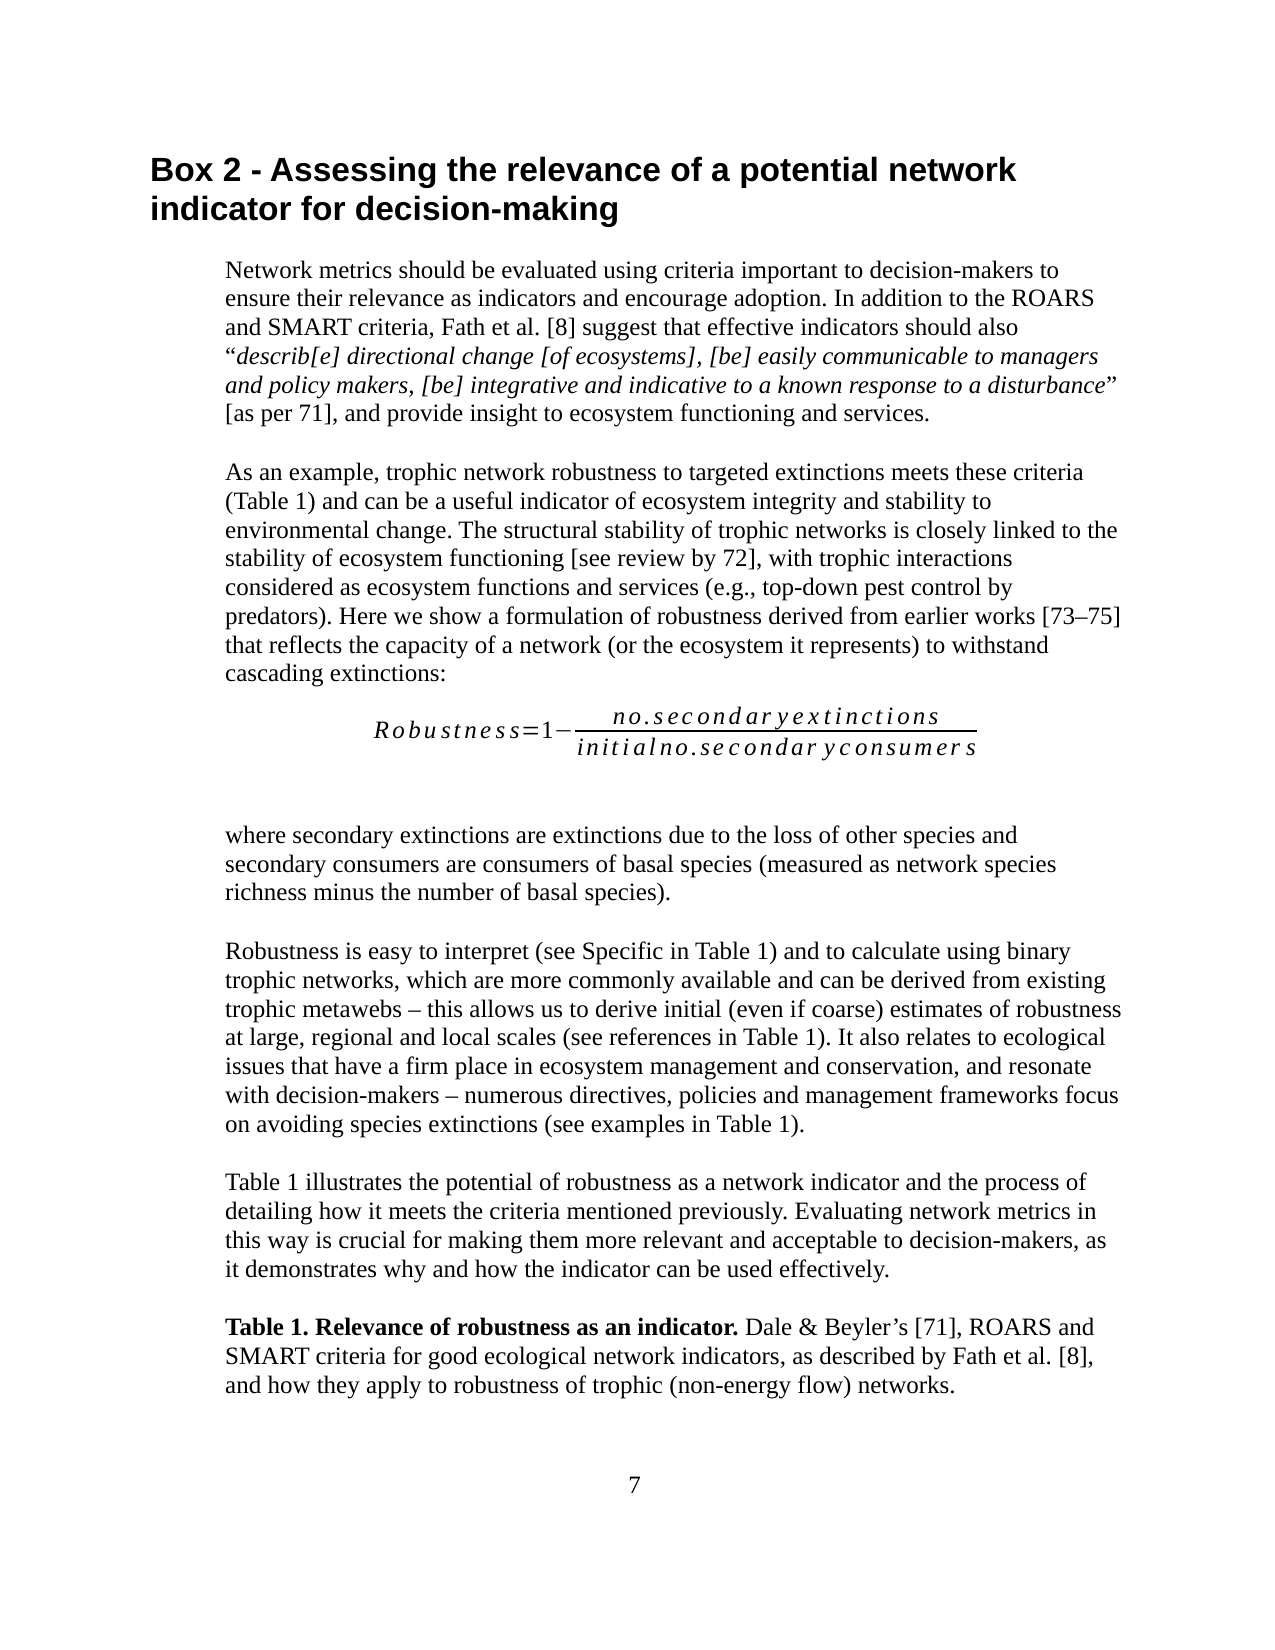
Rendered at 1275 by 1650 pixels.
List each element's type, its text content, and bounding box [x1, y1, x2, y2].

text where secondary extinctions are extinctions due to the loss of other species and secondary consumers are consumers of basal species (measured as network species richness minus the number of basal species). [225, 820, 1125, 906]
text As an example, trophic network robustness to targeted extinctions meets these criteria (Table 1) and can be a useful indicator of ecosystem integrity and stability to environmental change. The structural stability of trophic networks is closely linked to the stability of ecosystem functioning [see review by 72], with trophic interactions considered as ecosystem functions and services (e.g., top-down pest control by predators). Here we show a formulation of robustness derived from earlier works [73–75] that reflects the capacity of a network (or the ecosystem it represents) to withstand cascading extinctions: [225, 457, 1125, 687]
text Table 1 illustrates the potential of robustness as a network indicator and the process of detailing how it meets the criteria mentioned previously. Evaluating network metrics in this way is crucial for making them more relevant and acceptable to decision-makers, as it demonstrates why and how the indicator can be used effectively. [225, 1167, 1125, 1282]
text Network metrics should be evaluated using criteria important to decision-makers to ensure their relevance as indicators and encourage adoption. In addition to the ROARS and SMART criteria, Fath et al. [8] suggest that effective indicators should also “describ[e] directional change [of ecosystems], [be] easily communicable to managers and policy makers, [be] integrative and indicative to a known response to a disturbance” [as per 71], and provide insight to ecosystem functioning and services. [225, 255, 1125, 427]
text Robustness is easy to interpret (see Specific in Table 1) and to calculate using binary trophic networks, which are more commonly available and can be derived from existing trophic metawebs – this allows us to derive initial (even if coarse) estimates of robustness at large, regional and local scales (see references in Table 1). It also relates to ecological issues that have a firm place in ecosystem management and conservation, and resonate with decision-makers – numerous directives, policies and management frameworks focus on avoiding species extinctions (see examples in Table 1). [225, 936, 1125, 1137]
text Table 1. Relevance of robustness as an indicator. Dale & Beyler’s [71], ROARS and SMART criteria for good ecological network indicators, as described by Fath et al. [8], and how they apply to robustness of trophic (non-energy flow) networks. [225, 1312, 1125, 1399]
subtitle Box 2 - Assessing the relevance of a potential network indicator for decision-making [150, 150, 1125, 227]
